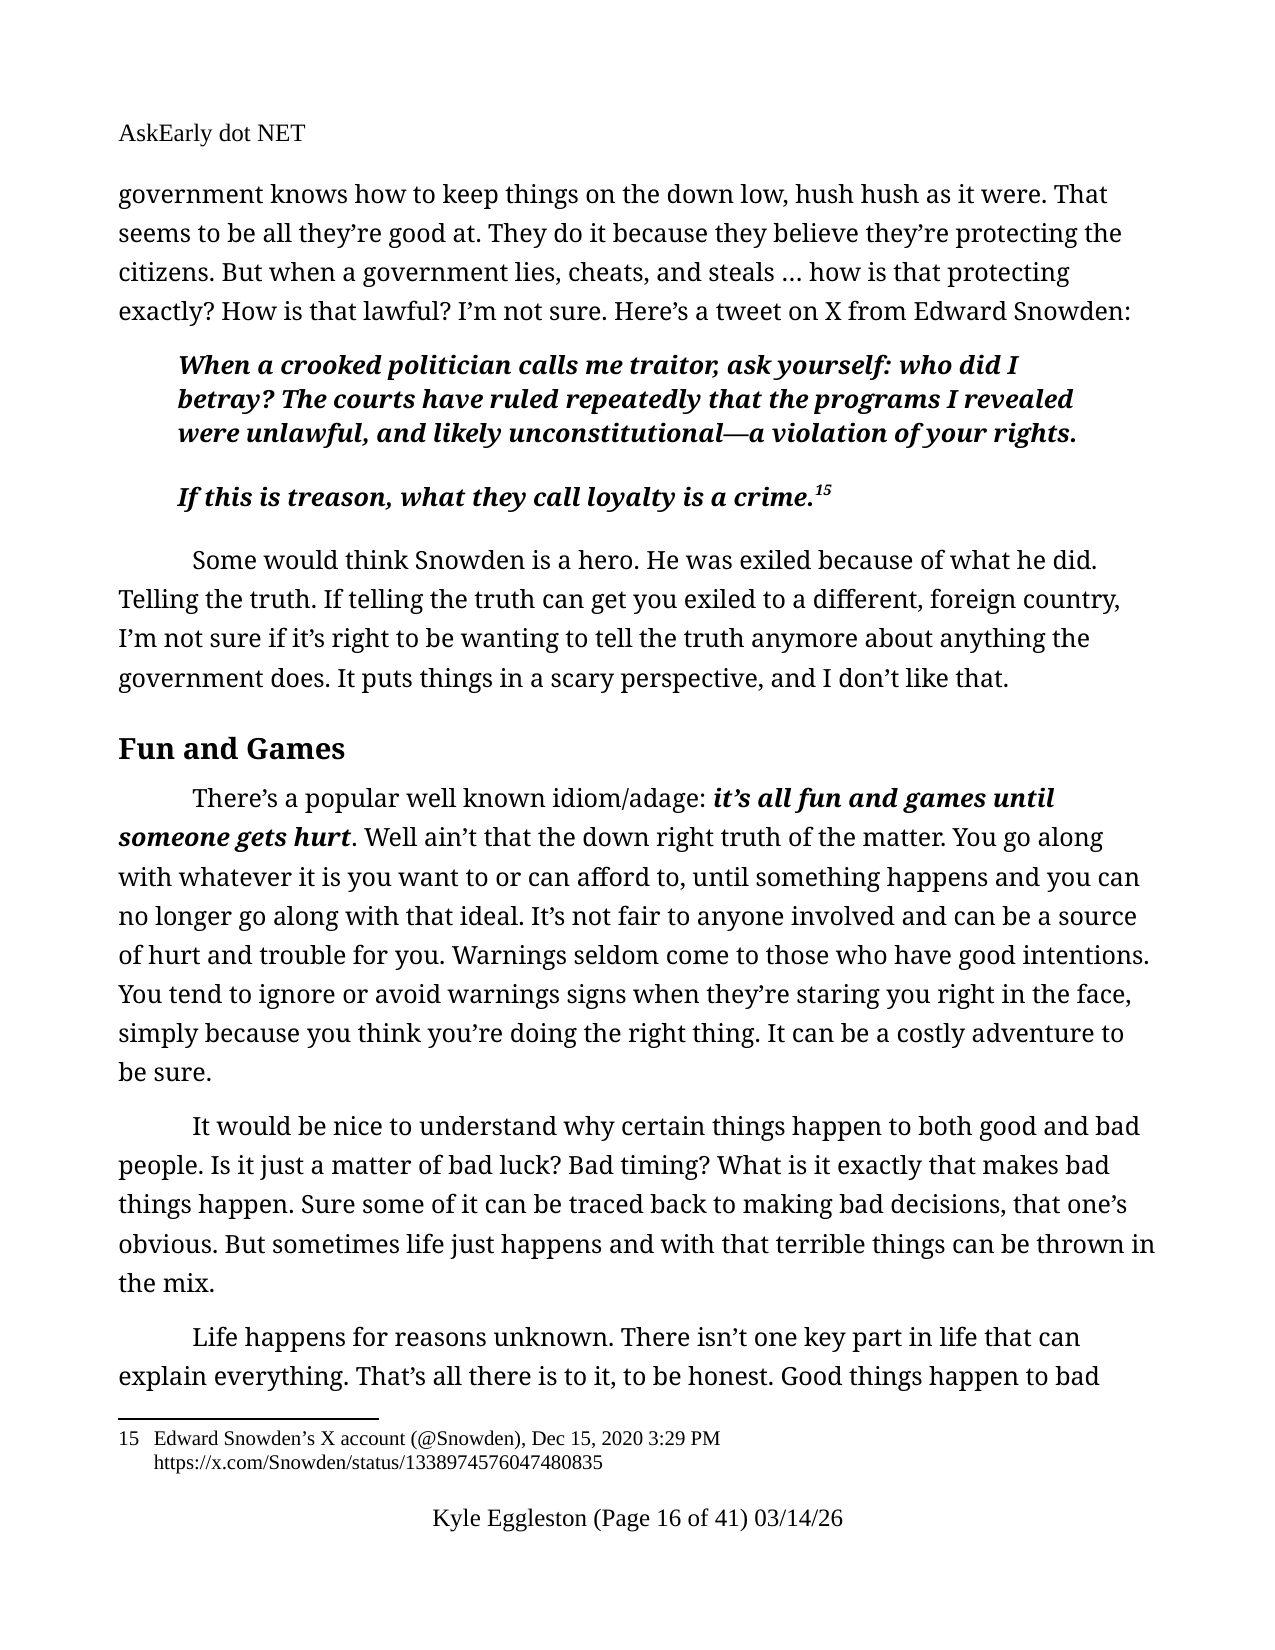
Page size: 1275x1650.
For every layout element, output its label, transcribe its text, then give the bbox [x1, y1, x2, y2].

subtitle Fun and Games [118, 729, 1157, 768]
text Edward Snowden’s X account (@Snowden), Dec 15, 2020 3:29 PM https://x.com/Snowden/status/1338974576047480835 [118, 1426, 1157, 1474]
text If this is treason, what they call loyalty is a crime. [177, 479, 1098, 513]
text It would be nice to understand why certain things happen to both good and bad people. Is it just a matter of bad luck? Bad timing? What is it exactly that makes bad things happen. Sure some of it can be traced back to making bad decisions, that one’s obvious. But sometimes life just happens and with that terrible things can be thrown in the mix. [118, 1109, 1157, 1299]
text When a crooked politician calls me traitor, ask yourself: who did I betray? The courts have ruled repeatedly that the programs I revealed were unlawful, and likely unconstitutional—a violation of your rights. [177, 348, 1098, 450]
text Some would think Snowden is a hero. He was exiled because of what he did. Telling the truth. If telling the truth can get you exiled to a different, foreign country, I’m not sure if it’s right to be wanting to tell the truth anymore about anything the government does. It puts things in a scary perspective, and I don’t like that. [118, 543, 1157, 694]
text There’s a popular well known idiom/adage: it’s all fun and games until someone gets hurt. Well ain’t that the down right truth of the matter. You go along with whatever it is you want to or can afford to, until something happens and you can no longer go along with that ideal. It’s not fair to anyone involved and can be a source of hurt and trouble for you. Warnings seldom come to those who have good intentions. You tend to ignore or avoid warnings signs when they’re staring you right in the face, simply because you think you’re doing the right thing. It can be a costly adventure to be sure. [118, 781, 1157, 1089]
text Life happens for reasons unknown. There isn’t one key part in life that can explain everything. That’s all there is to it, to be honest. Good things happen to bad [118, 1319, 1157, 1392]
text government knows how to keep things on the down low, hush hush as it were. That seems to be all they’re good at. They do it because they believe they’re protecting the citizens. But when a government lies, cheats, and steals … how is that protecting exactly? How is that lawful? I’m not sure. Here’s a tweet on X from Edward Snowden: [118, 176, 1157, 328]
